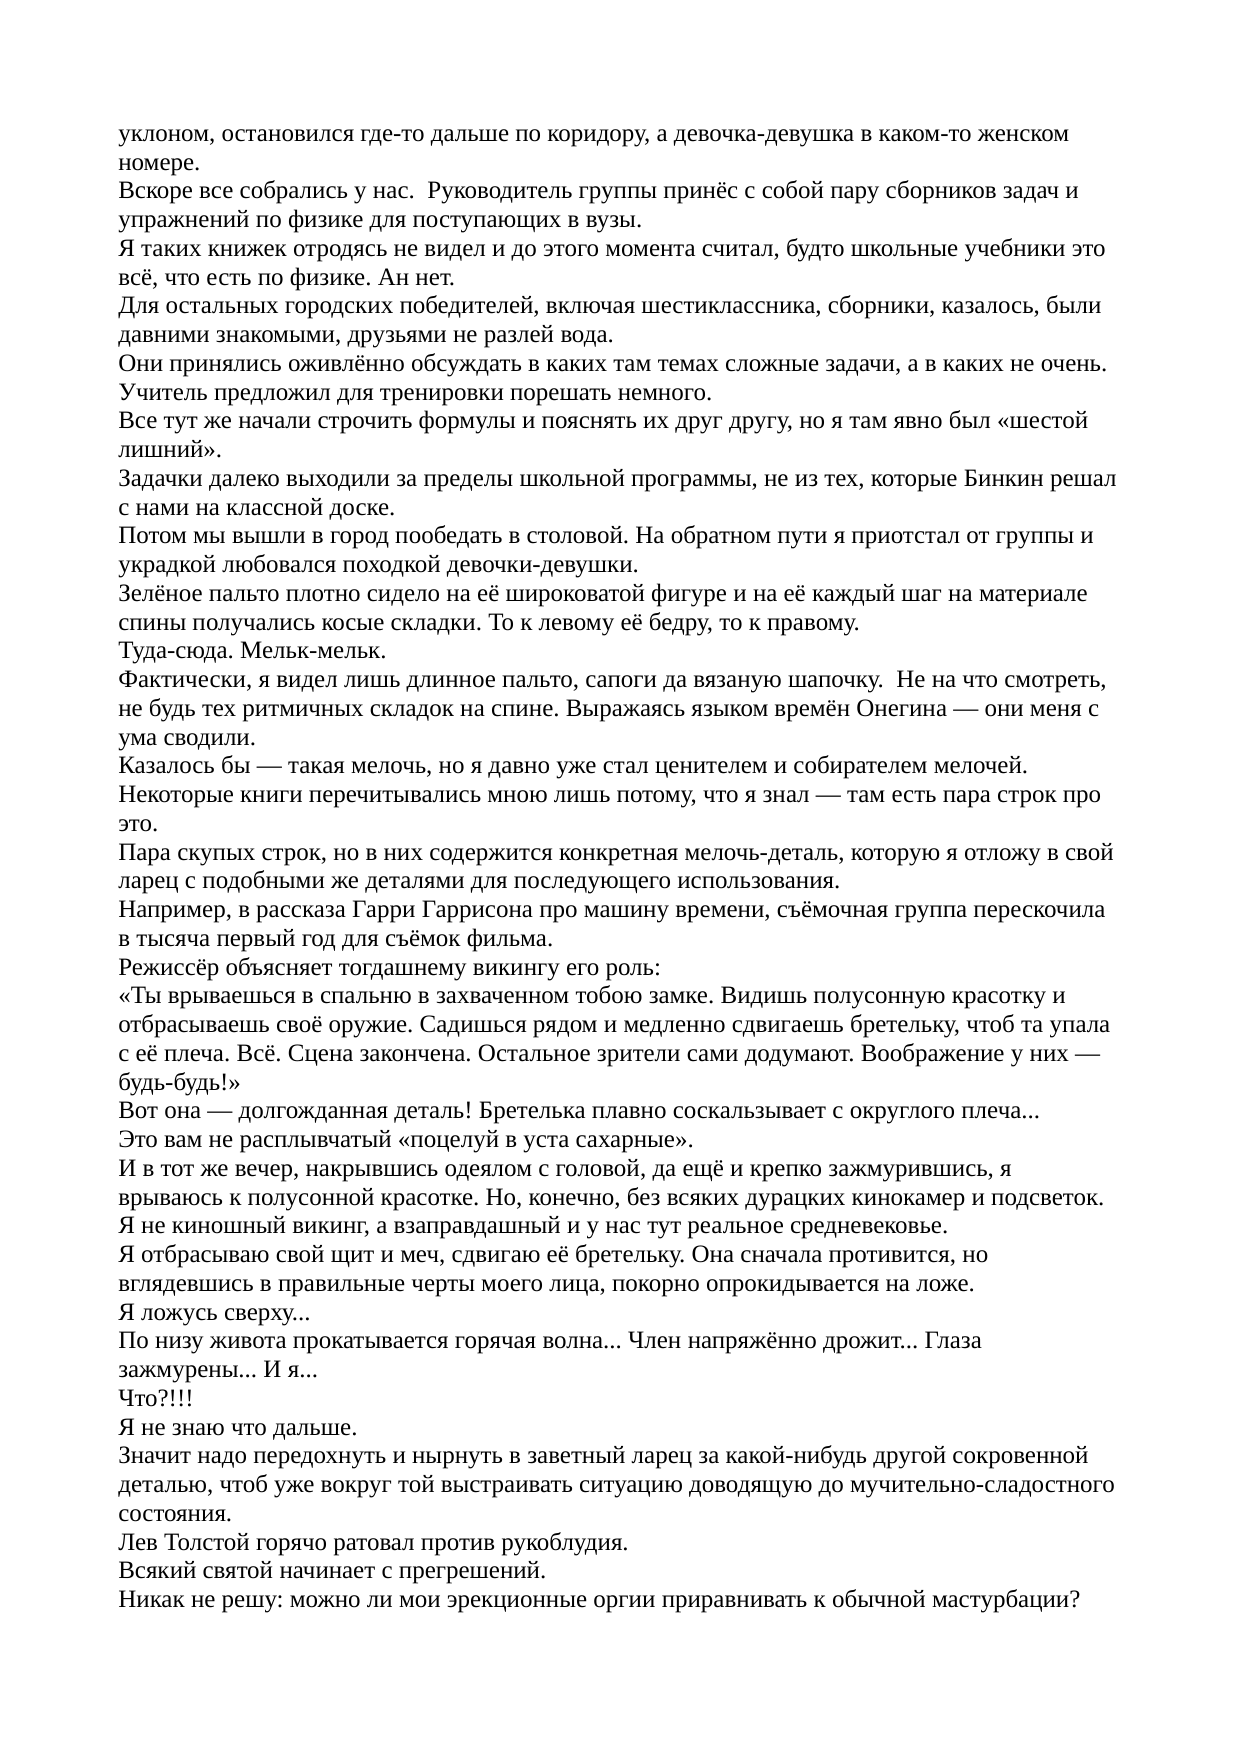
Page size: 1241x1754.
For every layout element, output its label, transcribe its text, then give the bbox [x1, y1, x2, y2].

text «Ты врываешься в спальню в захваченном тобою замке. Видишь полусонную красотку и отбрасываешь своё оружие. Садишься рядом и медленно сдвигаешь бретельку, чтоб та упала с её плеча. Всё. Сцена закончена. Остальное зрители сами додумают. Воображение у них — будь-будь!» [118, 981, 1122, 1096]
text Значит надо передохнуть и нырнуть в заветный ларец за какой-нибудь другой сокровенной деталью, чтоб уже вокруг той выстраивать ситуацию доводящую до мучительно-сладостного состояния. [118, 1441, 1122, 1527]
text Вот она — долгожданная деталь! Бретелька плавно соскальзывает с округлого плеча... [118, 1096, 1122, 1124]
text Я ложусь сверху... [118, 1297, 1122, 1326]
text Это вам не расплывчатый «поцелуй в уста сахарные». [118, 1124, 1122, 1153]
text И в тот же вечер, накрывшись одеялом с головой, да ещё и крепко зажмурившись, я врываюсь к полусонной красотке. Но, конечно, без всяких дурацких кинокамер и подсветок. [118, 1153, 1122, 1211]
text Потом мы вышли в город пообедать в столовой. На обратном пути я приотстал от группы и украдкой любовался походкой девочки-девушки. [118, 521, 1122, 578]
text Вскоре все собрались у нас. Руководитель группы принёс с собой пару сборников задач и упражнений по физике для поступающих в вузы. [118, 176, 1122, 233]
text Некоторые книги перечитывались мною лишь потому, что я знал — там есть пара строк про это. [118, 779, 1122, 837]
text Туда-сюда. Мельк-мельк. [118, 636, 1122, 664]
text Я не знаю что дальше. [118, 1412, 1122, 1441]
text Казалось бы — такая мелочь, но я давно уже стал ценителем и собирателем мелочей. [118, 751, 1122, 779]
text Режиссёр объясняет тогдашнему викингу его роль: [118, 952, 1122, 981]
text Никак не решу: можно ли мои эрекционные оргии приравнивать к обычной мастурбации? [118, 1584, 1122, 1613]
text Зелёное пальто плотно сидело на её широковатой фигуре и на её каждый шаг на материале спины получались косые складки. То к левому её бедру, то к правому. [118, 578, 1122, 636]
text Я не киношный викинг, а взаправдашный и у нас тут реальное средневековье. [118, 1211, 1122, 1239]
text Они принялись оживлённо обсуждать в каких там темах сложные задачи, а в каких не очень. [118, 348, 1122, 377]
text уклоном, остановился где-то дальше по коридору, а девочка-девушка в каком-то женском номере. [118, 118, 1122, 176]
text Для остальных городских победителей, включая шестиклассника, сборники, казалось, были давними знакомыми, друзьями не разлей вода. [118, 291, 1122, 348]
text Я отбрасываю свой щит и меч, сдвигаю её бретельку. Она сначала противится, но вглядевшись в правильные черты моего лица, покорно опрокидывается на ложе. [118, 1239, 1122, 1297]
text Например, в рассказа Гарри Гаррисона про машину времени, съёмочная группа перескочила в тысяча первый год для съёмок фильма. [118, 894, 1122, 952]
text Все тут же начали строчить формулы и пояснять их друг другу, но я там явно был «шестой лишний». [118, 406, 1122, 463]
text Фактически, я видел лишь длинное пальто, сапоги да вязаную шапочку. Не на что смотреть, не будь тех ритмичных складок на спине. Выражаясь языком времён Онегина — они меня с ума сводили. [118, 664, 1122, 751]
text Учитель предложил для тренировки порешать немного. [118, 377, 1122, 406]
text Всякий святой начинает с прегрешений. [118, 1556, 1122, 1584]
text Я таких книжек отродясь не видел и до этого момента считал, будто школьные учебники это всё, что есть по физике. Ан нет. [118, 233, 1122, 291]
text Задачки далеко выходили за пределы школьной программы, не из тех, которые Бинкин решал с нами на классной доске. [118, 463, 1122, 521]
text По низу живота прокатывается горячая волна... Член напряжённо дрожит... Глаза зажмурены... И я... [118, 1326, 1122, 1383]
text Что?!!! [118, 1383, 1122, 1412]
text Пара скупых строк, но в них содержится конкретная мелочь-деталь, которую я отложу в свой ларец с подобными же деталями для последующего использования. [118, 837, 1122, 894]
text Лев Толстой горячо ратовал против рукоблудия. [118, 1527, 1122, 1556]
